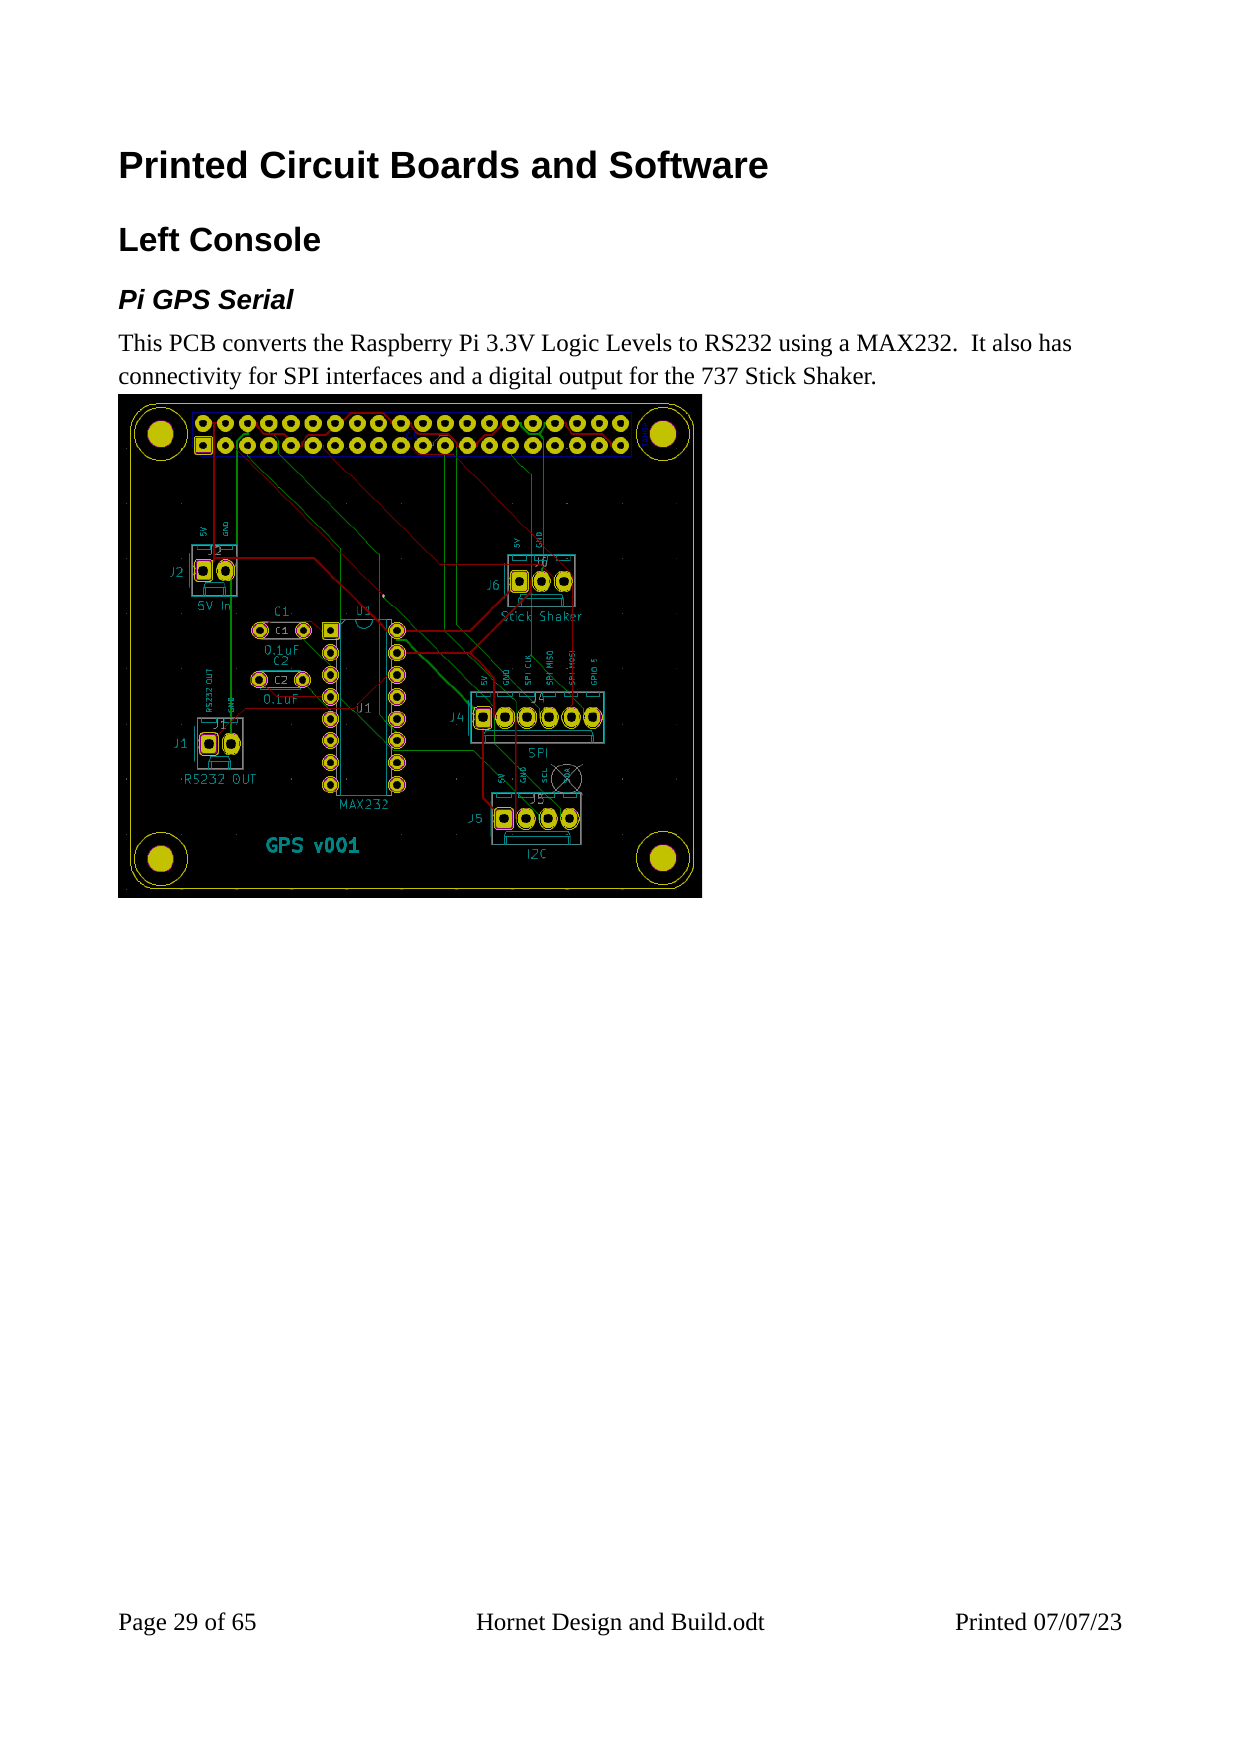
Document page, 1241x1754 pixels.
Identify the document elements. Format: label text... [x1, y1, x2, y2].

subtitle Pi GPS Serial [118, 284, 1122, 316]
subtitle Printed Circuit Boards and Software [118, 143, 1122, 187]
picture [118, 394, 703, 898]
text This PCB converts the Raspberry Pi 3.3V Logic Levels to RS232 using a MAX232. It also has connectivity for SPI interfaces and a digital output for the 737 Stick Shaker. [118, 328, 1122, 390]
subtitle Left Console [118, 220, 1122, 259]
